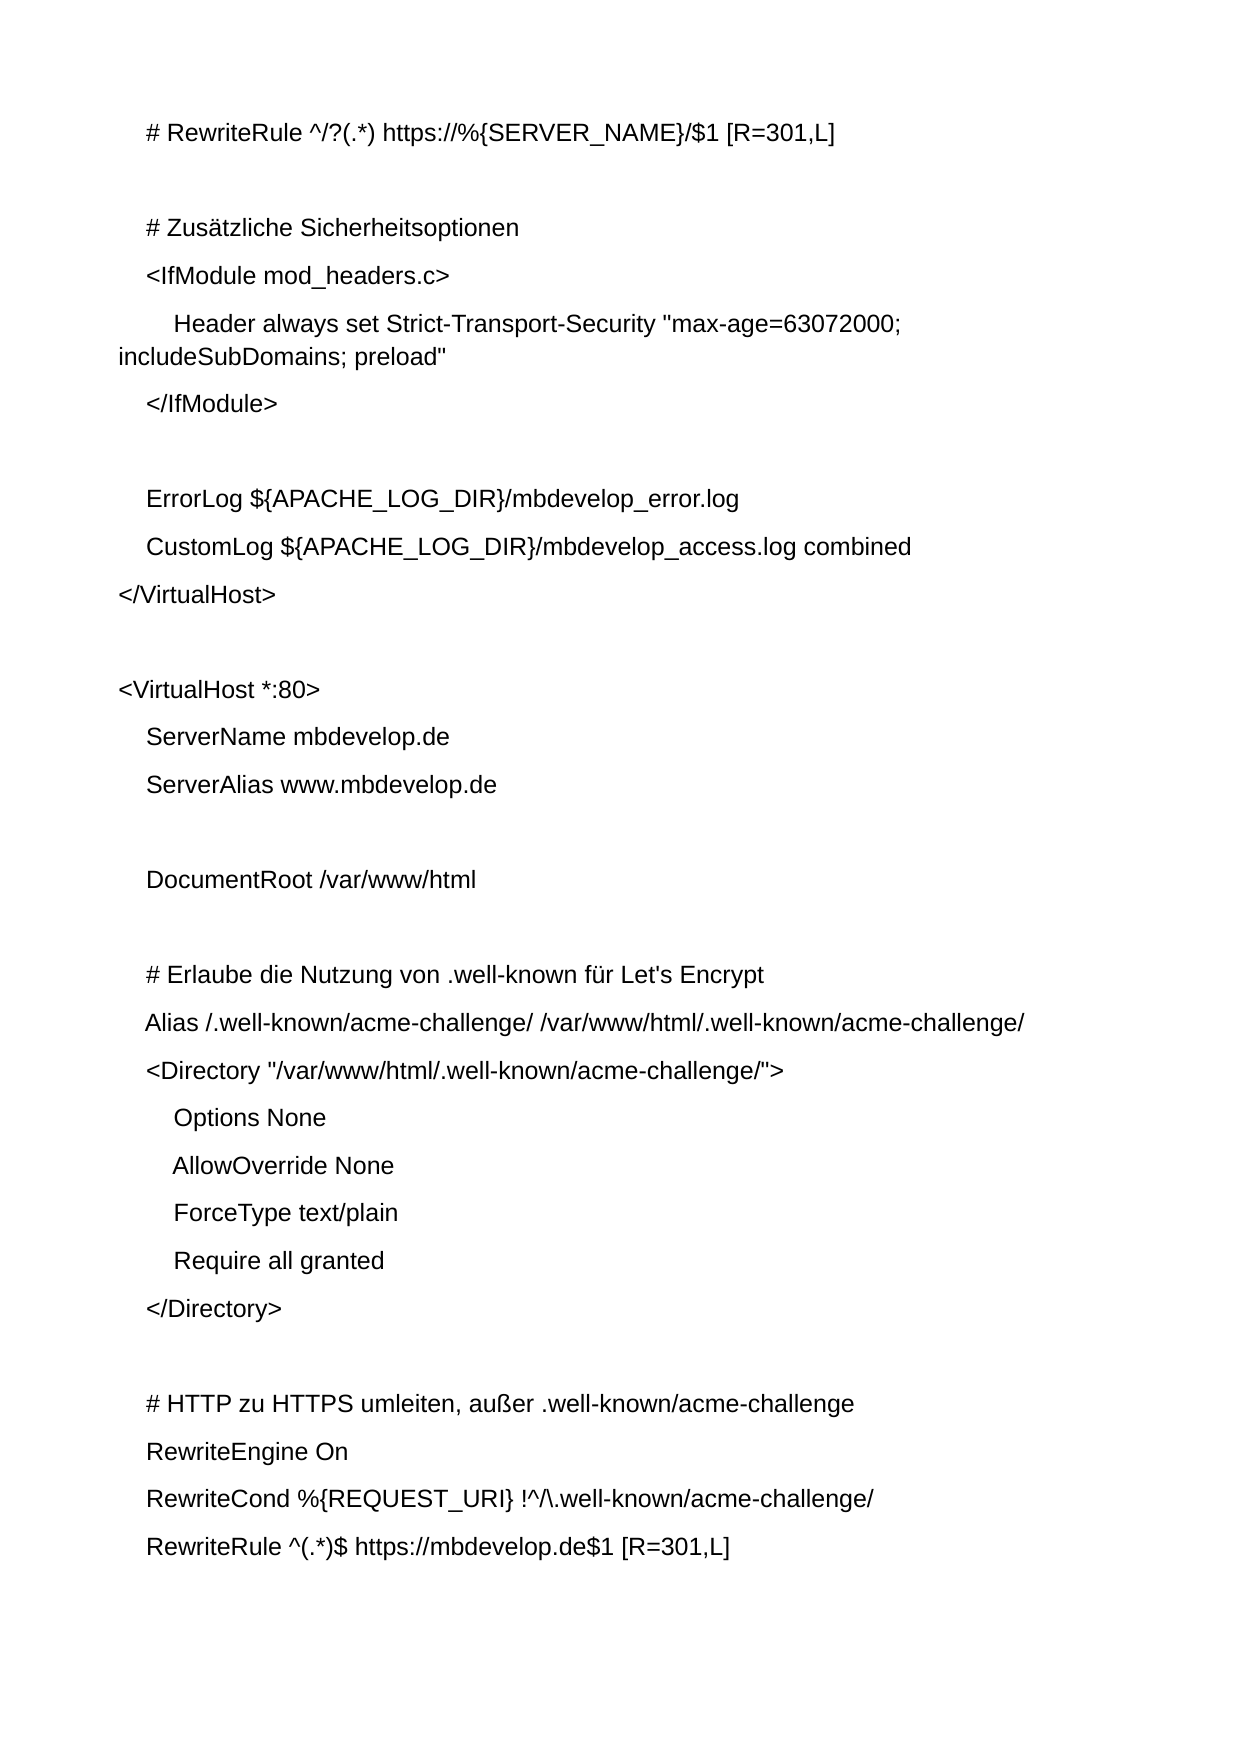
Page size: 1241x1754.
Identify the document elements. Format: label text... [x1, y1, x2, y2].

text ForceType text/plain [118, 1198, 1122, 1227]
text </Directory> [118, 1294, 1122, 1322]
text # Erlaube die Nutzung von .well-known für Let's Encrypt [118, 960, 1122, 989]
text <IfModule mod_headers.c> [118, 261, 1122, 290]
text AllowOverride None [118, 1151, 1122, 1179]
text </VirtualHost> [118, 579, 1122, 608]
text RewriteEngine On [118, 1436, 1122, 1465]
text Require all granted [118, 1246, 1122, 1275]
text CustomLog ${APACHE_LOG_DIR}/mbdevelop_access.log combined [118, 532, 1122, 561]
text ServerName mbdevelop.de [118, 722, 1122, 751]
text RewriteRule ^(.*)$ https://mbdevelop.de$1 [R=301,L] [118, 1532, 1122, 1560]
text </IfModule> [118, 389, 1122, 418]
text # HTTP zu HTTPS umleiten, außer .well-known/acme-challenge [118, 1389, 1122, 1418]
text <Directory "/var/www/html/.well-known/acme-challenge/"> [118, 1056, 1122, 1084]
text RewriteCond %{REQUEST_URI} !^/\.well-known/acme-challenge/ [118, 1484, 1122, 1513]
text <VirtualHost *:80> [118, 675, 1122, 703]
text ServerAlias www.mbdevelop.de [118, 770, 1122, 799]
text Alias /.well-known/acme-challenge/ /var/www/html/.well-known/acme-challenge/ [118, 1008, 1122, 1037]
text Header always set Strict-Transport-Security "max-age=63072000; includeSubDomains; preload" [118, 308, 1122, 370]
text ErrorLog ${APACHE_LOG_DIR}/mbdevelop_error.log [118, 484, 1122, 513]
text # Zusätzliche Sicherheitsoptionen [118, 213, 1122, 242]
text DocumentRoot /var/www/html [118, 865, 1122, 894]
text Options None [118, 1103, 1122, 1132]
text # RewriteRule ^/?(.*) https://%{SERVER_NAME}/$1 [R=301,L] [118, 118, 1122, 147]
